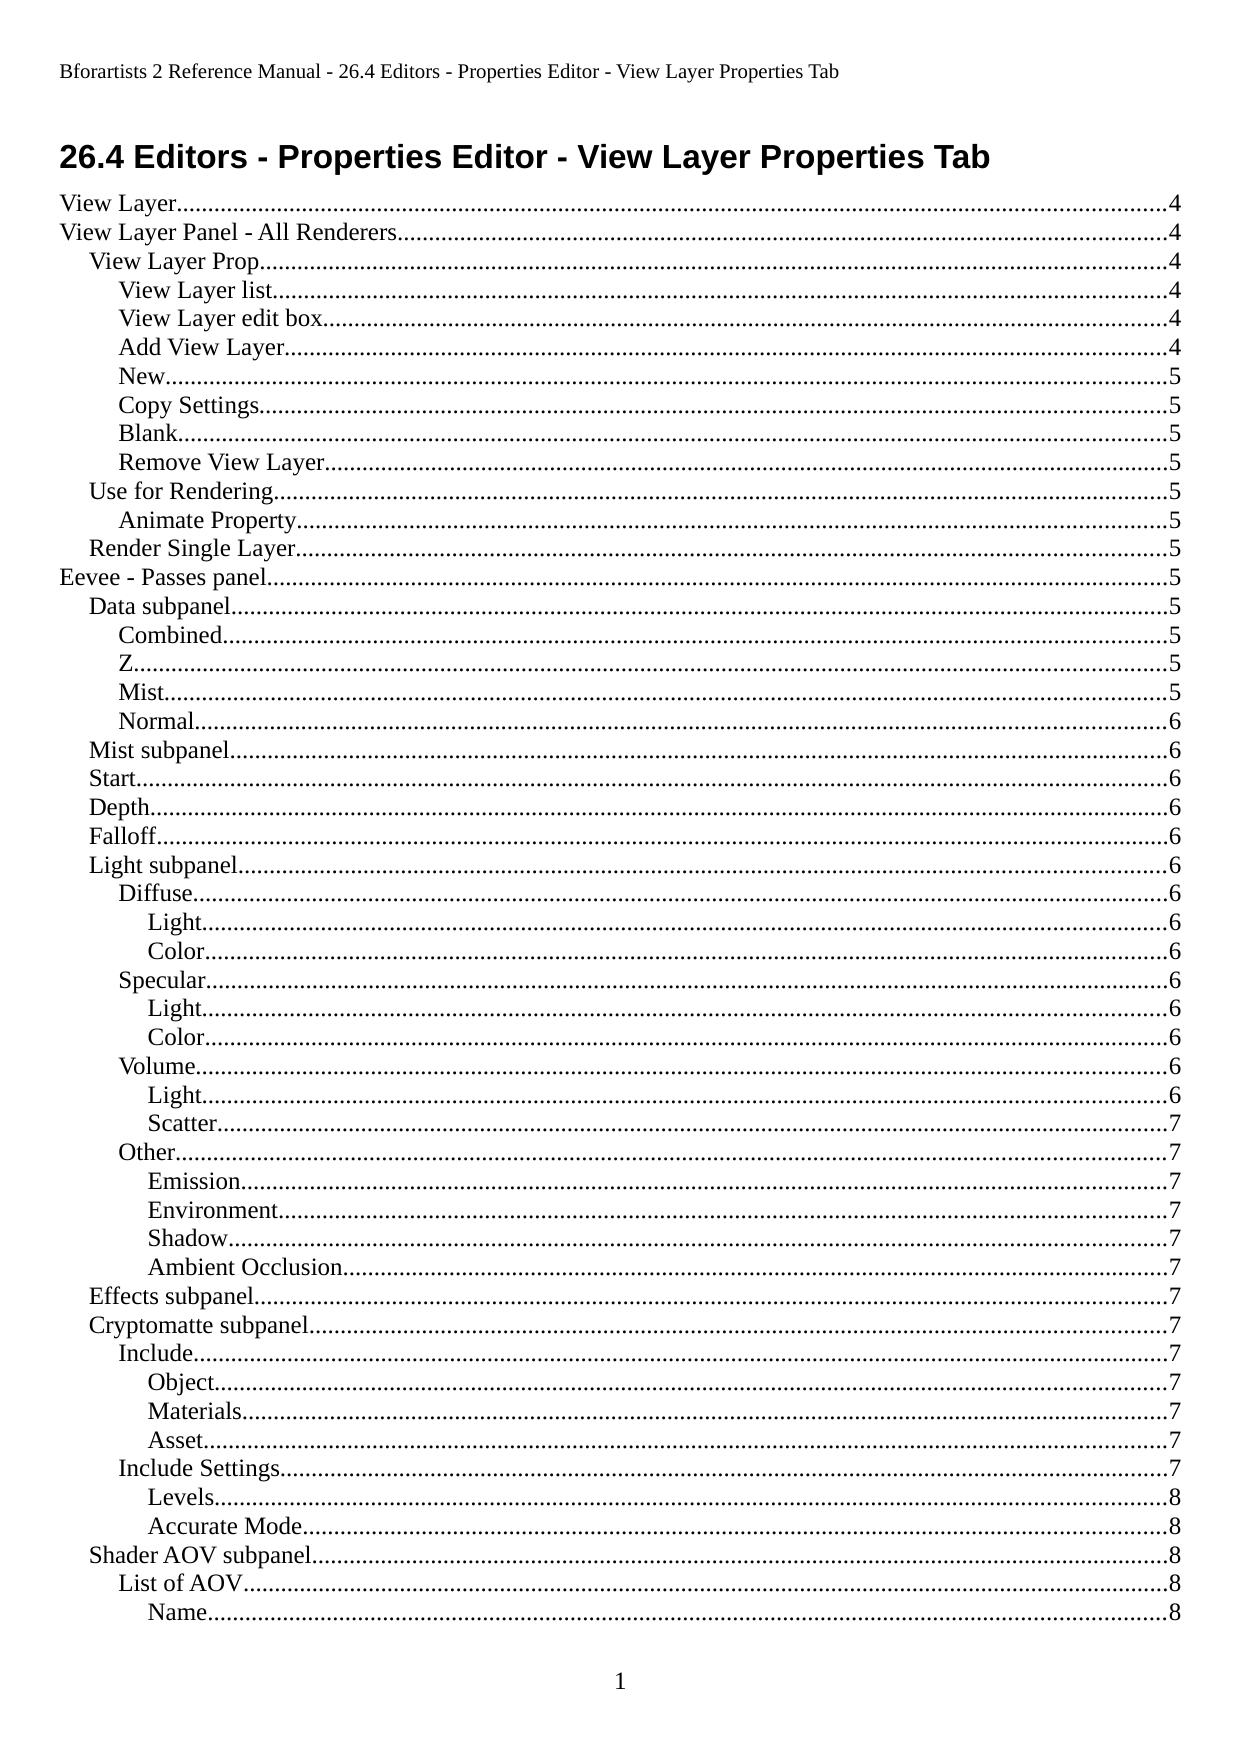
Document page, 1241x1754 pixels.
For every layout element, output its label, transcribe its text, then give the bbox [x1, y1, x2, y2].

text Other 7 [118, 1137, 1181, 1166]
text Shader AOV subpanel 8 [88, 1540, 1181, 1568]
text Use for Rendering 5 [88, 476, 1181, 505]
text Mist 5 [118, 677, 1181, 706]
text Materials 7 [147, 1396, 1181, 1425]
text Copy Settings 5 [118, 390, 1181, 418]
text Blank 5 [118, 418, 1181, 447]
text Combined 5 [118, 620, 1181, 648]
text Volume 6 [118, 1051, 1181, 1080]
text Color 6 [147, 936, 1181, 965]
text Start 6 [88, 763, 1181, 792]
text View Layer 4 [59, 188, 1181, 217]
text Effects subpanel 7 [88, 1281, 1181, 1310]
text List of AOV 8 [118, 1568, 1181, 1597]
text Render Single Layer 5 [88, 533, 1181, 562]
text Asset 7 [147, 1425, 1181, 1453]
text Normal 6 [118, 706, 1181, 735]
text Diffuse 6 [118, 878, 1181, 907]
text Data subpanel 5 [88, 591, 1181, 620]
text Include 7 [118, 1338, 1181, 1367]
text Environment 7 [147, 1195, 1181, 1223]
text Color 6 [147, 1022, 1181, 1051]
text View Layer Panel - All Renderers 4 [59, 217, 1181, 246]
text Light 6 [147, 1080, 1181, 1108]
text Z 5 [118, 648, 1181, 677]
text New 5 [118, 361, 1181, 390]
text Object 7 [147, 1367, 1181, 1396]
text Cryptomatte subpanel 7 [88, 1310, 1181, 1338]
text View Layer list 4 [118, 275, 1181, 303]
text Animate Property 5 [118, 505, 1181, 533]
text Light 6 [147, 993, 1181, 1022]
text Ambient Occlusion 7 [147, 1252, 1181, 1281]
subtitle 26.4 Editors - Properties Editor - View Layer Properties Tab [59, 138, 1181, 176]
text Accurate Mode 8 [147, 1511, 1181, 1540]
text Light 6 [147, 907, 1181, 936]
text Remove View Layer 5 [118, 447, 1181, 476]
text Falloff 6 [88, 821, 1181, 850]
text Eevee - Passes panel 5 [59, 562, 1181, 591]
text Include Settings 7 [118, 1453, 1181, 1482]
text Shadow 7 [147, 1223, 1181, 1252]
text Emission 7 [147, 1166, 1181, 1195]
text View Layer Prop 4 [88, 246, 1181, 275]
text Light subpanel 6 [88, 850, 1181, 878]
text Scatter 7 [147, 1108, 1181, 1137]
text Add View Layer 4 [118, 332, 1181, 361]
text Specular 6 [118, 965, 1181, 993]
text Depth 6 [88, 792, 1181, 821]
text View Layer edit box 4 [118, 303, 1181, 332]
text Levels 8 [147, 1482, 1181, 1511]
text Mist subpanel 6 [88, 735, 1181, 763]
text Name 8 [147, 1597, 1181, 1626]
